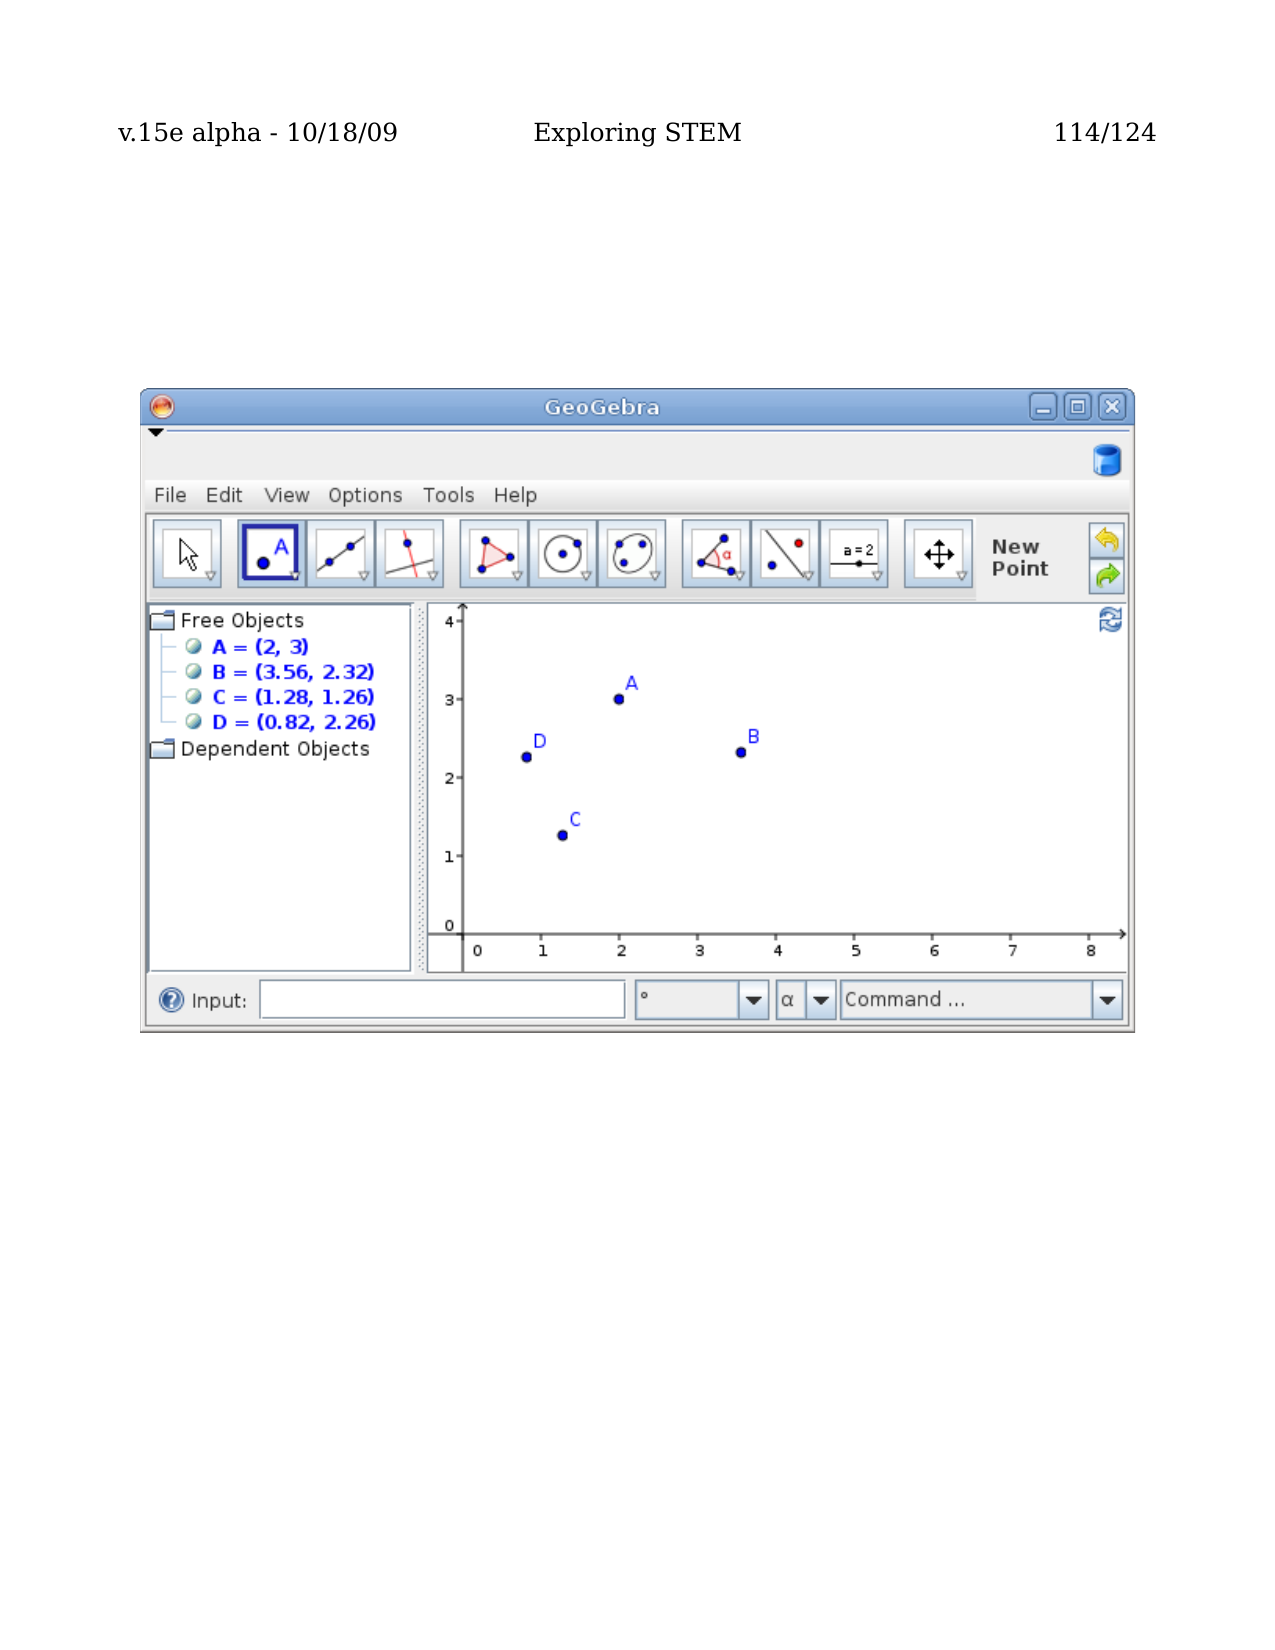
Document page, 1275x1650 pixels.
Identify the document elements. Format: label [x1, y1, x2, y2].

picture [140, 388, 1136, 1033]
